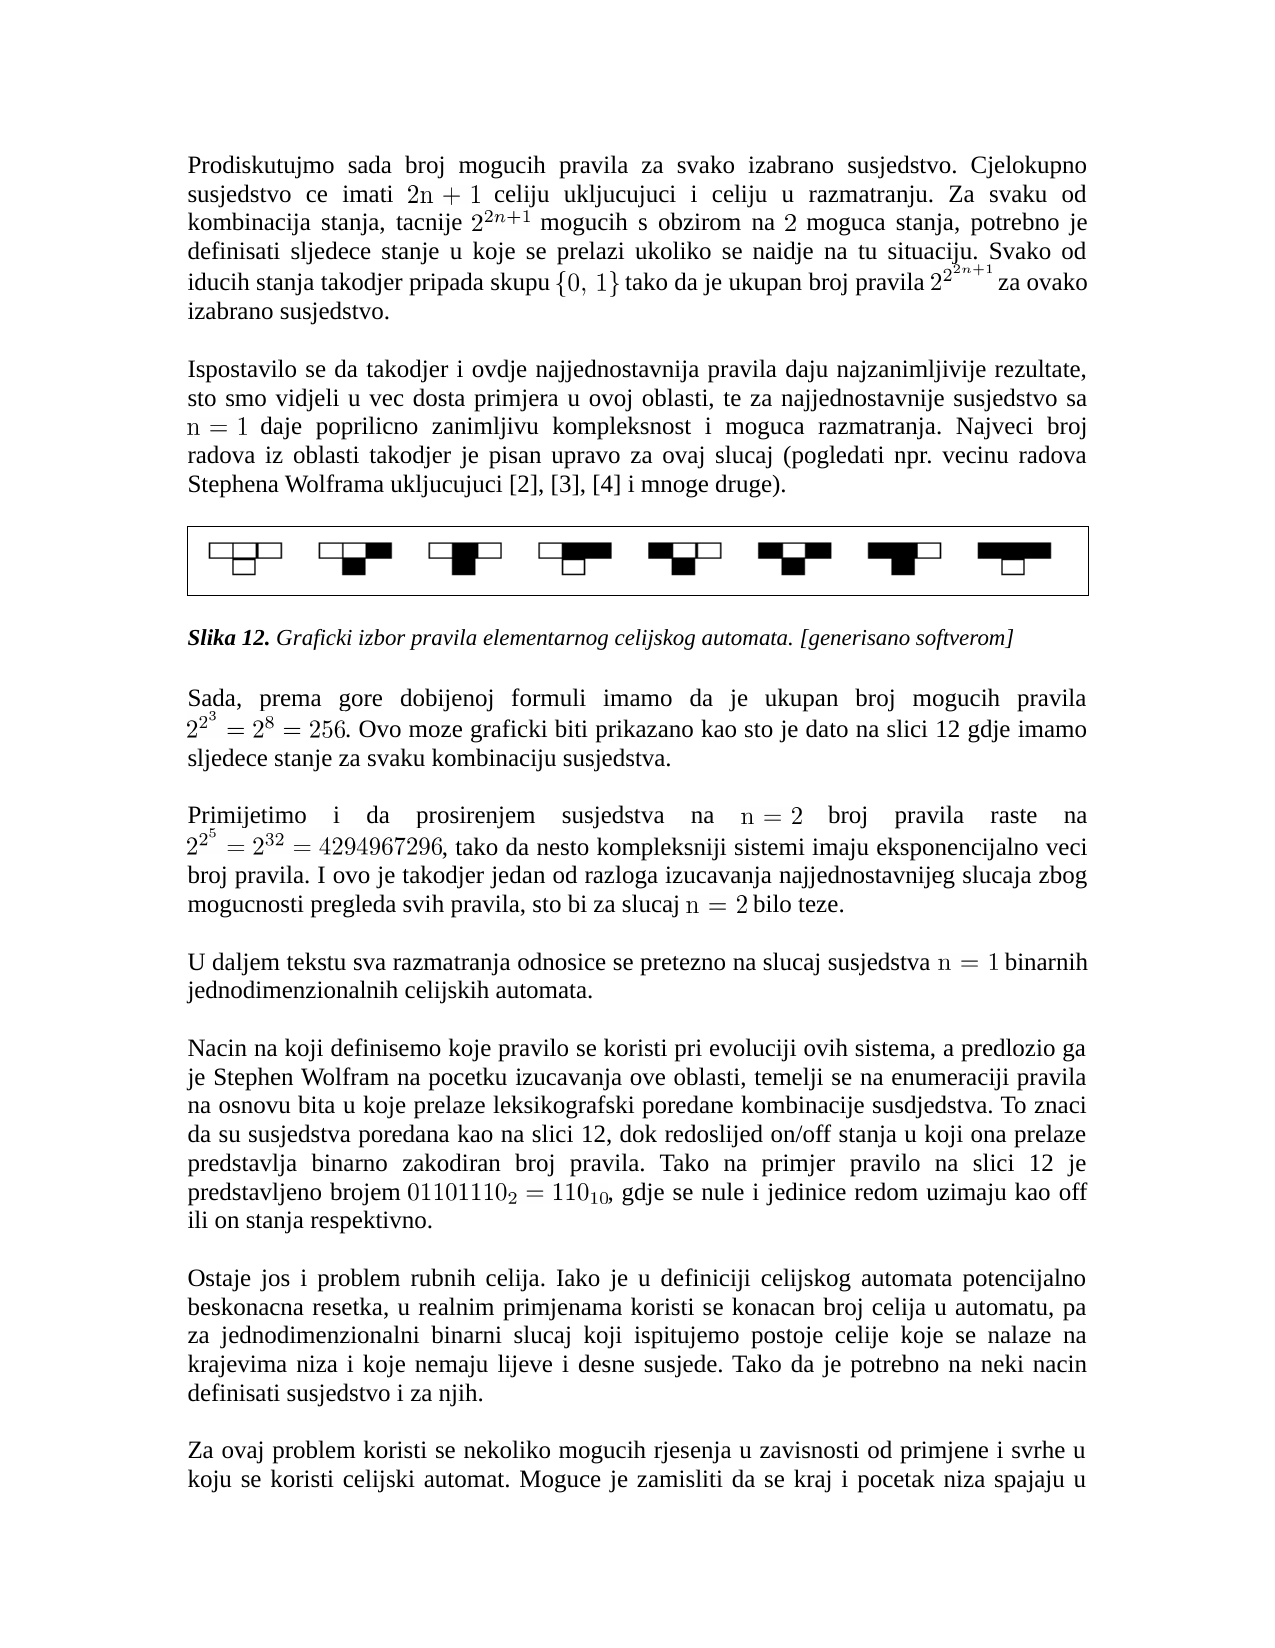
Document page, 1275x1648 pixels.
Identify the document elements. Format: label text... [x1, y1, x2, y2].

text U daljem tekstu sva razmatranja odnosice se pretezno na slucaj susjedstva binarnih jednodimenzionalnih celijskih automata. [187, 947, 1088, 1004]
text Za ovaj problem koristi se nekoliko mogucih rjesenja u zavisnosti od primjene i svrhe u koju se koristi celijski automat. Moguce je zamisliti da se kraj i pocetak niza spajaju u [187, 1435, 1088, 1493]
picture [187, 828, 442, 855]
picture [187, 417, 247, 435]
picture [938, 953, 998, 970]
text Prodiskutujmo sada broj mogucih pravila za svako izabrano susjedstvo. Cjelokupno susjedstvo ce imati celiju ukljucujuci i celiju u razmatranju. Za svaku od kombinacija stanja, tacnije mogucih s obzirom na moguca stanja, potrebno je definisati sljedece stanje u koje se prelazi ukoliko se naidje na tu situaciju. Svako od iducih stanja takodjer pripada skupu tako da je ukupan broj pravila za ovako izabrano susjedstvo. [187, 150, 1088, 325]
text Primijetimo i da prosirenjem susjedstva na broj pravila raste na , tako da nesto kompleksniji sistemi imaju eksponencijalno veci broj pravila. I ovo je takodjer jedan od razloga izucavanja najjednostavnijeg slucaja zbog mogucnosti pregleda svih pravila, sto bi za slucaj bilo teze. [187, 800, 1088, 918]
picture [472, 210, 530, 231]
picture [931, 264, 992, 290]
picture [408, 1183, 608, 1204]
picture [187, 711, 345, 738]
text Ispostavilo se da takodjer i ovdje najjednostavnija pravila daju najzanimljivije rezultate, sto smo vidjeli u vec dosta primjera u ovoj oblasti, te za najjednostavnije susjedstvo sa daje poprilicno zanimljivu kompleksnost i moguca razmatranja. Najveci broj radova iz oblasti takodjer je pisan upravo za ovaj slucaj (pogledati npr. vecinu radova Stephena Wolframa ukljucujuci [2], [3], [4] i mnoge druge). [187, 354, 1088, 498]
picture [785, 214, 796, 231]
picture [556, 271, 619, 297]
picture [741, 807, 802, 824]
text Ostaje jos i problem rubnih celija. Iako je u definiciji celijskog automata potencijalno beskonacna resetka, u realnim primjenama koristi se konacan broj celija u automatu, pa za jednodimenzionalni binarni slucaj koji ispitujemo postoje celije koje se nalaze na krajevima niza i koje nemaju lijeve i desne susjede. Tako da je potrebno na neki nacin definisati susjedstvo i za njih. [187, 1263, 1088, 1407]
text Sada, prema gore dobijenoj formuli imamo da je ukupan broj mogucih pravila . Ovo moze graficki biti prikazano kao sto je dato na slici 12 gdje imamo sljedece stanje za svaku kombinaciju susjedstva. [187, 683, 1088, 772]
picture [686, 895, 747, 913]
text Slika 12. Graficki izbor pravila elementarnog celijskog automata. [generisano softverom] [187, 624, 1087, 651]
text Nacin na koji definisemo koje pravilo se koristi pri evoluciji ovih sistema, a predlozio ga je Stephen Wolfram na pocetku izucavanja ove oblasti, temelji se na enumeraciji pravila na osnovu bita u koje prelaze leksikografski poredane kombinacije susdjedstva. To znaci da su susjedstva poredana kao na slici 12, dok redoslijed on/off stanja u koji ona prelaze predstavlja binarno zakodiran broj pravila. Tako na primjer pravilo na slici 12 je predstavljeno brojem , gdje se nule i jedinice redom uzimaju kao off ili on stanja respektivno. [187, 1033, 1088, 1234]
picture [408, 185, 480, 205]
picture [190, 529, 1085, 593]
